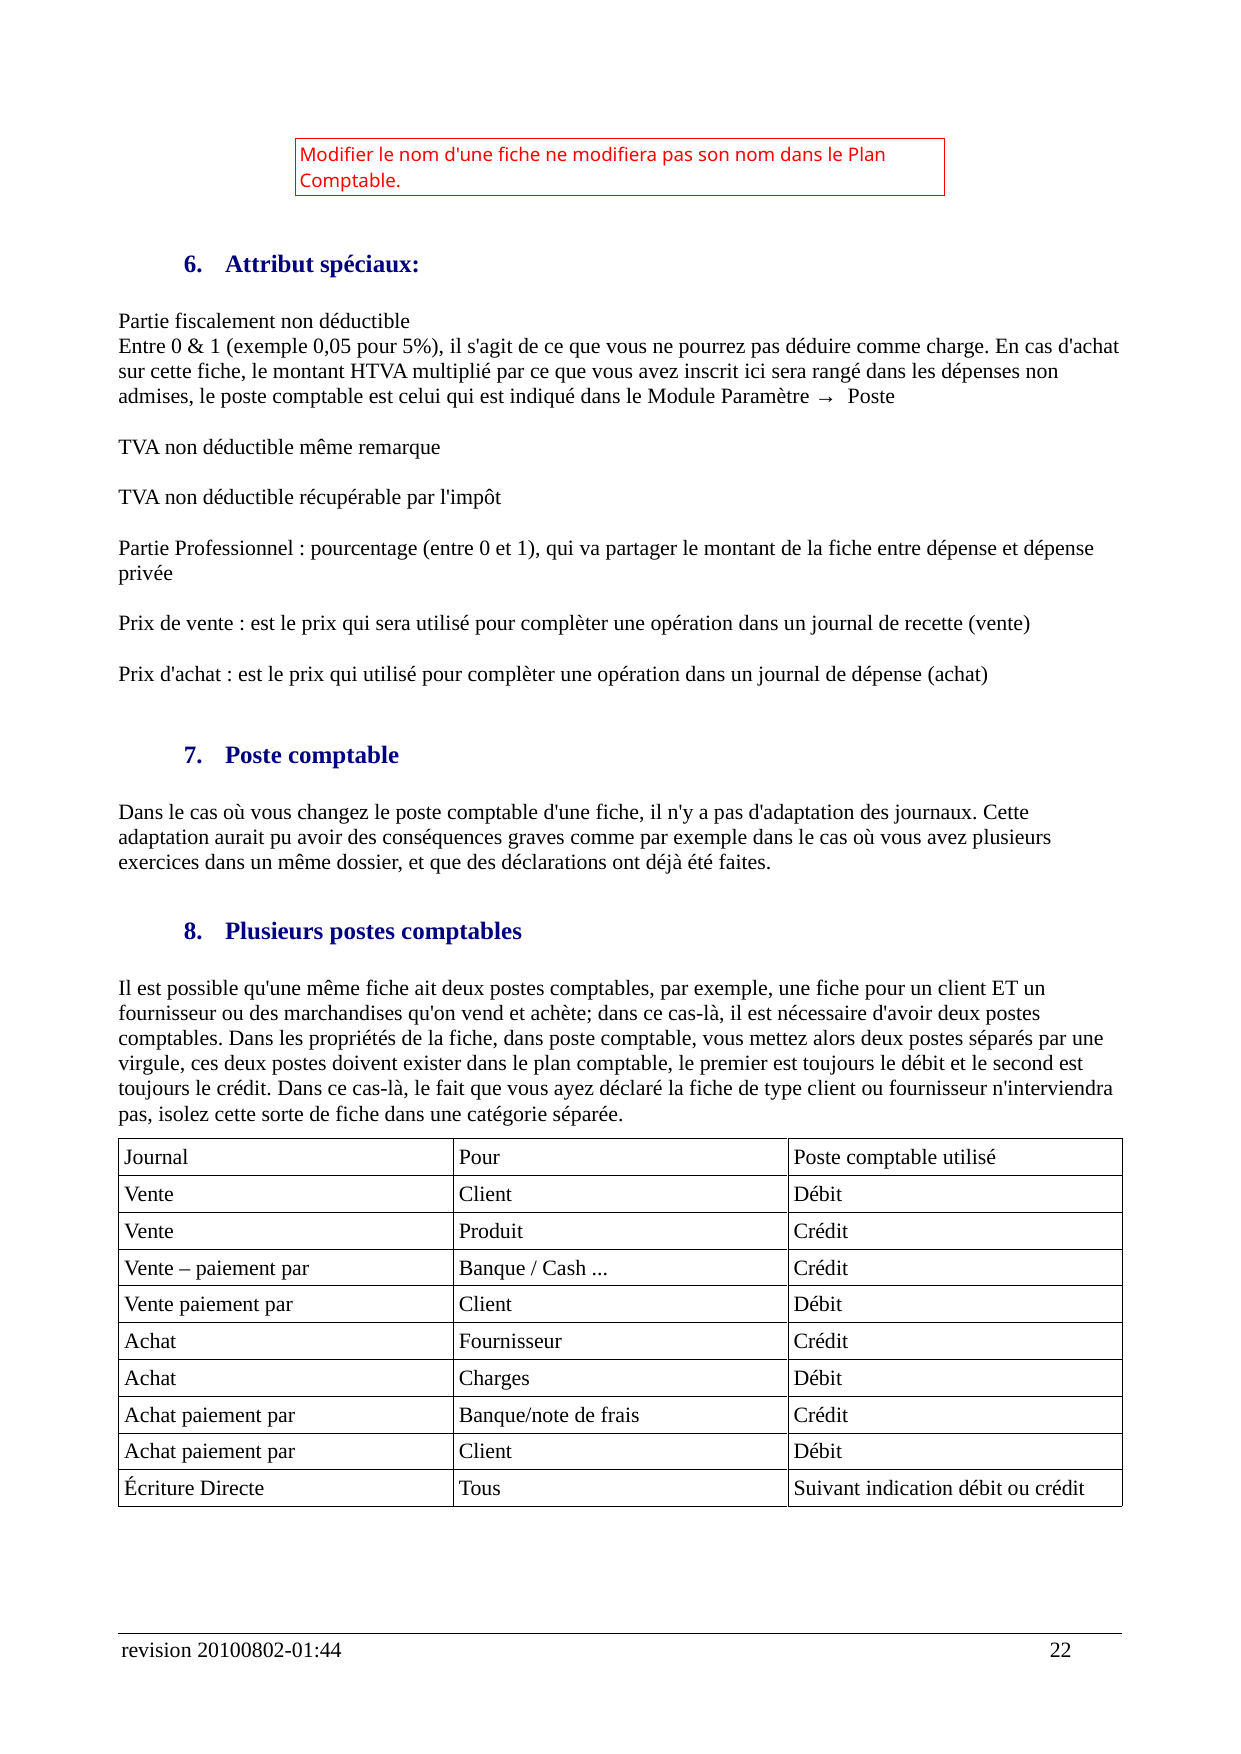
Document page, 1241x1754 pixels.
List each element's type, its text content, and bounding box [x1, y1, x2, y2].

table_cell Débit [789, 1286, 1122, 1322]
table_cell Achat paiement par [119, 1434, 453, 1469]
table_cell Client [454, 1176, 787, 1212]
table_cell Crédit [789, 1323, 1122, 1359]
table_cell Débit [789, 1434, 1122, 1469]
text TVA non déductible même remarque [118, 434, 1122, 459]
table_cell Charges [454, 1360, 787, 1396]
table_cell Débit [789, 1360, 1122, 1396]
text Il est possible qu'une même fiche ait deux postes comptables, par exemple, une fiche pour un client ET un fournisseur ou des marchandises qu'on vend et achète; dans ce cas-là, il est nécessaire d'avoir deux postes comptables. Dans les propriétés de la fiche, dans poste comptable, vous mettez alors deux postes séparés par une virgule, ces deux postes doivent exister dans le plan comptable, le premier est toujours le débit et le second est toujours le crédit. Dans ce cas-là, le fait que vous ayez déclaré la fiche de type client ou fournisseur n'interviendra pas, isolez cette sorte de fiche dans une catégorie séparée. [118, 974, 1122, 1126]
table_cell Banque/note de frais [454, 1397, 787, 1433]
table_cell Suivant indication débit ou crédit [789, 1470, 1122, 1506]
text Partie fiscalement non déductible [118, 308, 1122, 333]
text Prix d'achat : est le prix qui utilisé pour complèter une opération dans un journal de dépense (achat) [118, 661, 1122, 686]
table_header Pour [454, 1139, 787, 1175]
text Partie Professionnel : pourcentage (entre 0 et 1), qui va partager le montant de la fiche entre dépense et dépense privée [118, 534, 1122, 585]
subtitle Plusieurs postes comptables [177, 916, 1122, 945]
text Entre 0 & 1 (exemple 0,05 pour 5%), il s'agit de ce que vous ne pourrez pas déduire comme charge. En cas d'achat sur cette fiche, le montant HTVA multiplié par ce que vous avez inscrit ici sera rangé dans les dépenses non admises, le poste comptable est celui qui est indiqué dans le Module Paramètre → Poste [118, 333, 1122, 408]
table_cell Client [454, 1286, 787, 1322]
table_header Poste comptable utilisé [789, 1139, 1122, 1175]
table_cell Vente [119, 1213, 453, 1249]
table_cell Débit [789, 1176, 1122, 1212]
table_cell Écriture Directe [119, 1470, 453, 1506]
table_cell Crédit [789, 1397, 1122, 1433]
table_cell Client [454, 1434, 787, 1469]
table_cell Achat paiement par [119, 1397, 453, 1433]
text Modifier le nom d'une fiche ne modifiera pas son nom dans le Plan Comptable. [296, 139, 944, 195]
table_cell Fournisseur [454, 1323, 787, 1359]
table_cell Crédit [789, 1250, 1122, 1285]
table_header Journal [119, 1139, 453, 1175]
subtitle Poste comptable [177, 741, 1122, 769]
text Prix de vente : est le prix qui sera utilisé pour complèter une opération dans un journal de recette (vente) [118, 610, 1122, 635]
table_cell Achat [119, 1360, 453, 1396]
table_cell Produit [454, 1213, 787, 1249]
table_cell Tous [454, 1470, 787, 1506]
table_cell Vente paiement par [119, 1286, 453, 1322]
table_cell Banque / Cash ... [454, 1250, 787, 1285]
table_cell Vente [119, 1176, 453, 1212]
table_cell Crédit [789, 1213, 1122, 1249]
table_cell Vente – paiement par [119, 1250, 453, 1285]
text TVA non déductible récupérable par l'impôt [118, 484, 1122, 509]
subtitle Attribut spéciaux: [177, 249, 1122, 278]
table_cell Achat [119, 1323, 453, 1359]
text Dans le cas où vous changez le poste comptable d'une fiche, il n'y a pas d'adaptation des journaux. Cette adaptation aurait pu avoir des conséquences graves comme par exemple dans le cas où vous avez plusieurs exercices dans un même dossier, et que des déclarations ont déjà été faites. [118, 799, 1122, 874]
